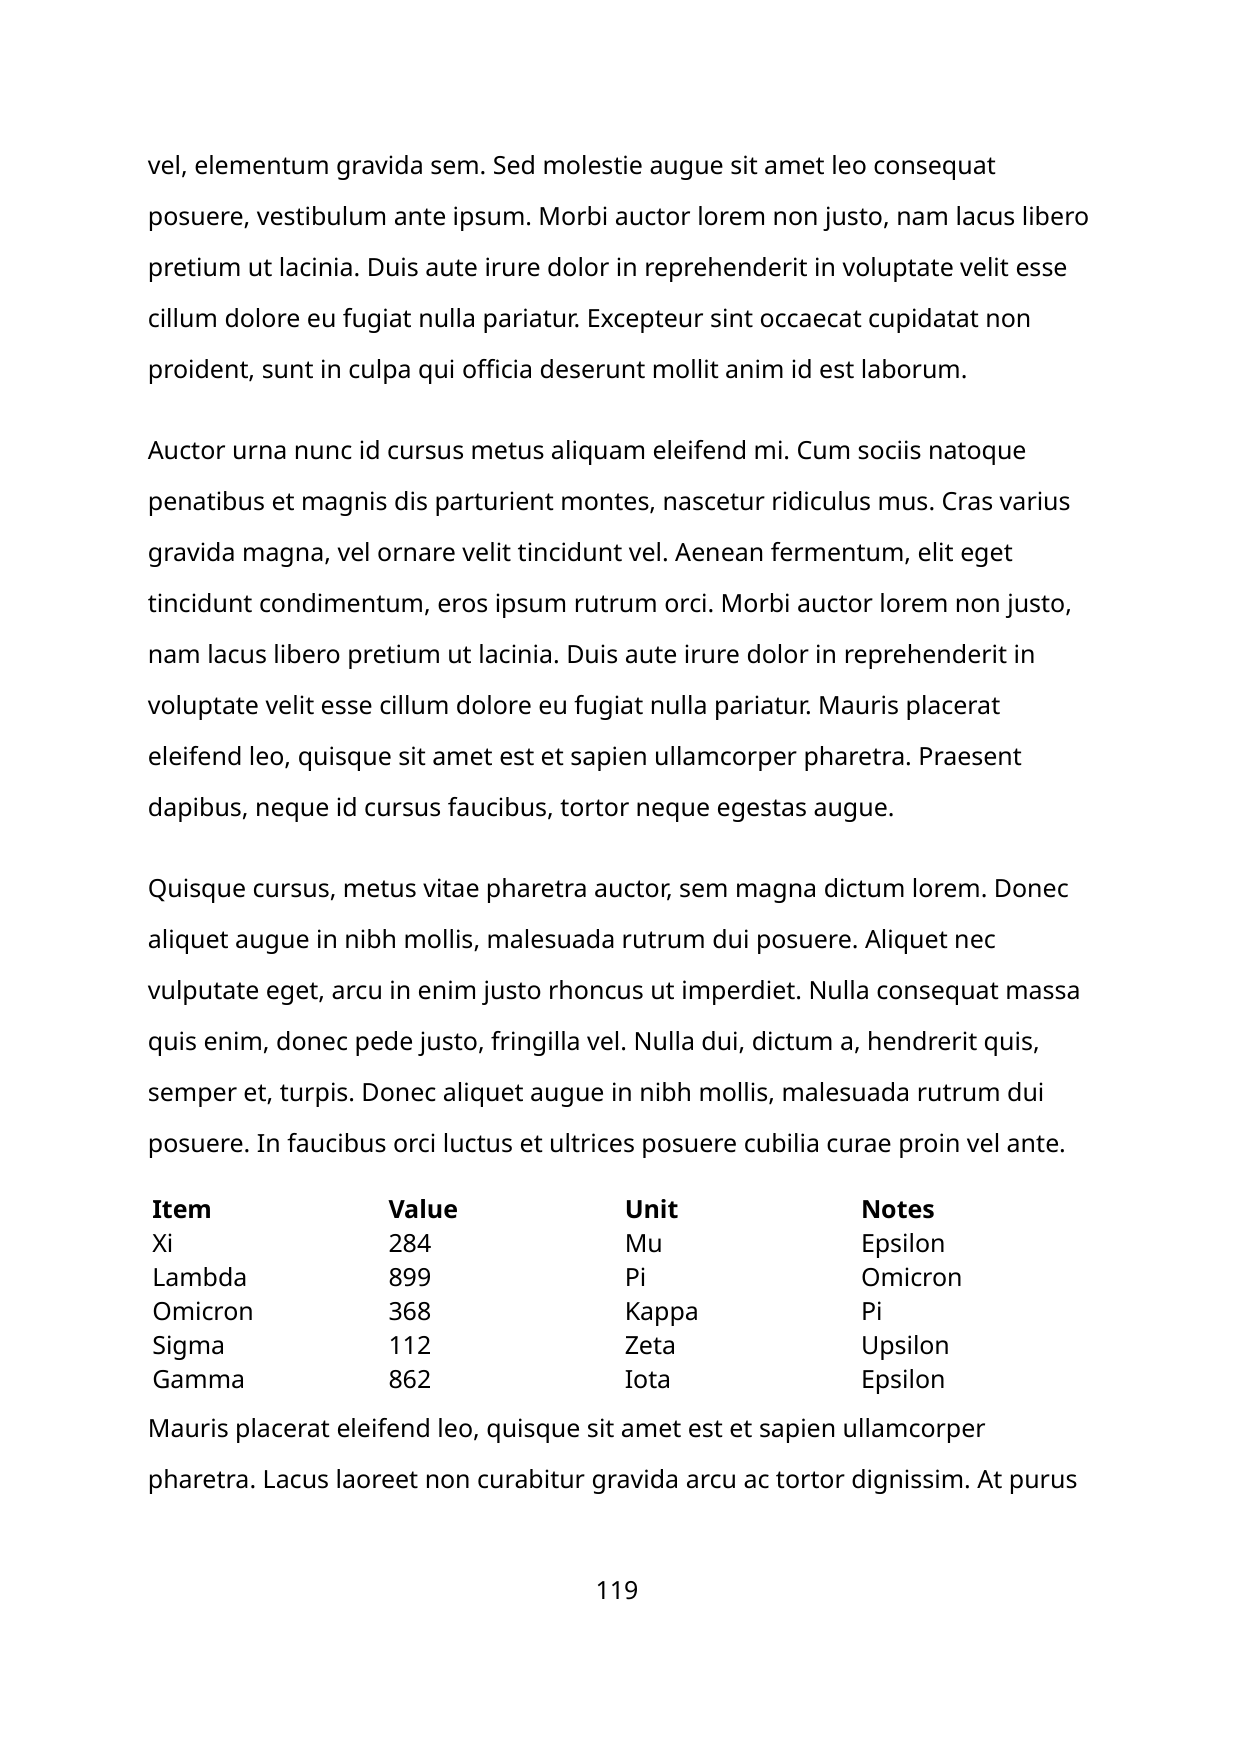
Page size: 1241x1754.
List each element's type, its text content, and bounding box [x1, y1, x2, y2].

text Quisque cursus, metus vitae pharetra auctor, sem magna dictum lorem. Donec aliquet augue in nibh mollis, malesuada rutrum dui posuere. Aliquet nec vulputate eget, arcu in enim justo rhoncus ut imperdiet. Nulla consequat massa quis enim, donec pede justo, fringilla vel. Nulla dui, dictum a, hendrerit quis, semper et, turpis. Donec aliquet augue in nibh mollis, malesuada rutrum dui posuere. In faucibus orci luctus et ultrices posuere cubilia curae proin vel ante. [148, 870, 1093, 1159]
table_cell Gamma [148, 1362, 384, 1396]
table_cell Iota [620, 1362, 856, 1396]
table_header Unit [620, 1191, 856, 1225]
table_cell Upsilon [856, 1328, 1093, 1362]
table_cell Lambda [148, 1260, 384, 1293]
text Mauris placerat eleifend leo, quisque sit amet est et sapien ullamcorper pharetra. Lacus laoreet non curabitur gravida arcu ac tortor dignissim. At purus [148, 1411, 1093, 1496]
table_cell Epsilon [856, 1225, 1093, 1259]
table_cell 899 [384, 1260, 620, 1293]
table_header Item [148, 1191, 384, 1225]
table_cell Epsilon [856, 1362, 1093, 1396]
table_cell Sigma [148, 1328, 384, 1362]
table_cell Zeta [620, 1328, 856, 1362]
table_cell 284 [384, 1225, 620, 1259]
table_cell Pi [856, 1294, 1093, 1328]
table_cell Pi [620, 1260, 856, 1293]
table_cell 368 [384, 1294, 620, 1328]
table_cell Omicron [148, 1294, 384, 1328]
text Auctor urna nunc id cursus metus aliquam eleifend mi. Cum sociis natoque penatibus et magnis dis parturient montes, nascetur ridiculus mus. Cras varius gravida magna, vel ornare velit tincidunt vel. Aenean fermentum, elit eget tincidunt condimentum, eros ipsum rutrum orci. Morbi auctor lorem non justo, nam lacus libero pretium ut lacinia. Duis aute irure dolor in reprehenderit in voluptate velit esse cillum dolore eu fugiat nulla pariatur. Mauris placerat eleifend leo, quisque sit amet est et sapien ullamcorper pharetra. Praesent dapibus, neque id cursus faucibus, tortor neque egestas augue. [148, 432, 1093, 824]
table_cell Omicron [856, 1260, 1093, 1293]
text vel, elementum gravida sem. Sed molestie augue sit amet leo consequat posuere, vestibulum ante ipsum. Morbi auctor lorem non justo, nam lacus libero pretium ut lacinia. Duis aute irure dolor in reprehenderit in voluptate velit esse cillum dolore eu fugiat nulla pariatur. Excepteur sint occaecat cupidatat non proident, sunt in culpa qui officia deserunt mollit anim id est laborum. [148, 148, 1093, 386]
table_cell Kappa [620, 1294, 856, 1328]
table_header Value [384, 1191, 620, 1225]
table_cell 862 [384, 1362, 620, 1396]
table_cell Xi [148, 1225, 384, 1259]
table_cell Mu [620, 1225, 856, 1259]
table_header Notes [856, 1191, 1093, 1225]
table_cell 112 [384, 1328, 620, 1362]
